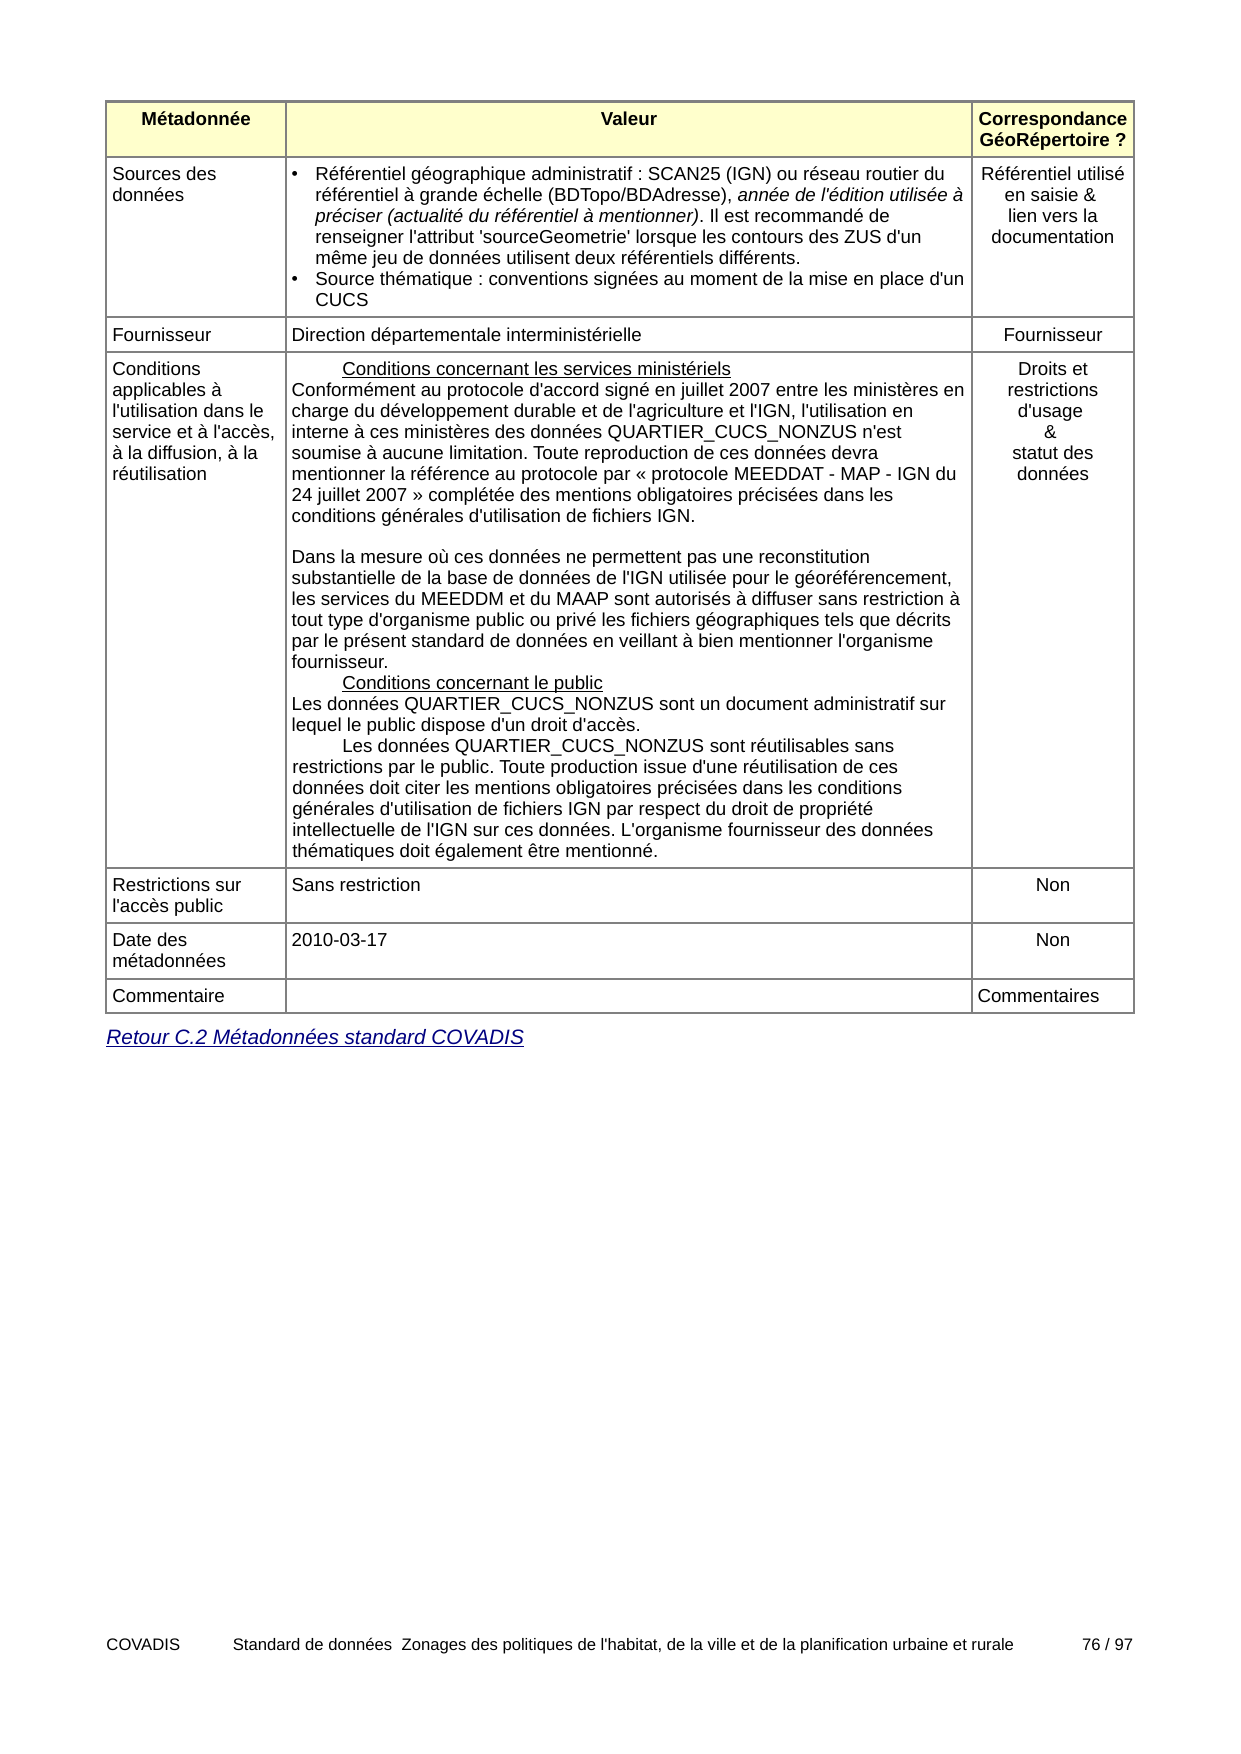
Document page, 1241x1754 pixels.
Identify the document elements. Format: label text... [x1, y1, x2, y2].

table_cell Commentaires [973, 980, 1133, 1012]
table_cell Direction départementale interministérielle [287, 318, 971, 351]
table_cell [287, 980, 971, 1012]
table_cell Restrictions sur l'accès public [107, 869, 285, 922]
table_cell Non [973, 869, 1133, 922]
table_header Valeur [287, 103, 971, 156]
table_cell Référentiel utilisé en saisie & lien vers la documentation [973, 158, 1133, 316]
table_header Correspondance GéoRépertoire ? [973, 103, 1133, 156]
table_header Métadonnée [107, 103, 285, 156]
table_cell Commentaire [107, 980, 285, 1012]
table_cell Droits et restrictions d'usage & statut des données [973, 353, 1133, 867]
table_cell Fournisseur [973, 318, 1133, 351]
table_cell Conditions applicables à l'utilisation dans le service et à l'accès, à la diffusion, à la réutilisation [107, 353, 285, 867]
table_cell Date des métadonnées [107, 924, 285, 977]
table_cell Sources des données [107, 158, 285, 316]
text Retour C.2 Métadonnées standard COVADIS [106, 1026, 1134, 1049]
table_cell Non [973, 924, 1133, 977]
table_cell Fournisseur [107, 318, 285, 351]
table_cell Sans restriction [287, 869, 971, 922]
table_cell Référentiel géographique administratif : SCAN25 (IGN) ou réseau routier du référentiel à grande échelle (BDTopo/BDAdresse), année de l'édition utilisée à préciser (actualité du référentiel à mentionner). Il est recommandé de renseigner l'attribut 'sourceGeometrie' lorsque les contours des ZUS d'un même jeu de données utilisent deux référentiels différents. Source thématique : conventions signées au moment de la mise en place d'un CUCS [287, 158, 971, 316]
table_cell 2010-03-17 [287, 924, 971, 977]
table_cell Conditions concernant les services ministériels Conformément au protocole d'accord signé en juillet 2007 entre les ministères en charge du développement durable et de l'agriculture et l'IGN, l'utilisation en interne à ces ministères des données QUARTIER_CUCS_NONZUS n'est soumise à aucune limitation. Toute reproduction de ces données devra mentionner la référence au protocole par « protocole MEEDDAT - MAP - IGN du 24 juillet 2007 » complétée des mentions obligatoires précisées dans les conditions générales d'utilisation de fichiers IGN. Dans la mesure où ces données ne permettent pas une reconstitution substantielle de la base de données de l'IGN utilisée pour le géoréférencement, les services du MEEDDM et du MAAP sont autorisés à diffuser sans restriction à tout type d'organisme public ou privé les fichiers géographiques tels que décrits par le présent standard de données en veillant à bien mentionner l'organisme fournisseur. Conditions concernant le public Les données QUARTIER_CUCS_NONZUS sont un document administratif sur lequel le public dispose d'un droit d'accès. Les données QUARTIER_CUCS_NONZUS sont réutilisables sans restrictions par le public. Toute production issue d'une réutilisation de ces données doit citer les mentions obligatoires précisées dans les conditions générales d'utilisation de fichiers IGN par respect du droit de propriété intellectuelle de l'IGN sur ces données. L'organisme fournisseur des données thématiques doit également être mentionné. [287, 353, 971, 867]
